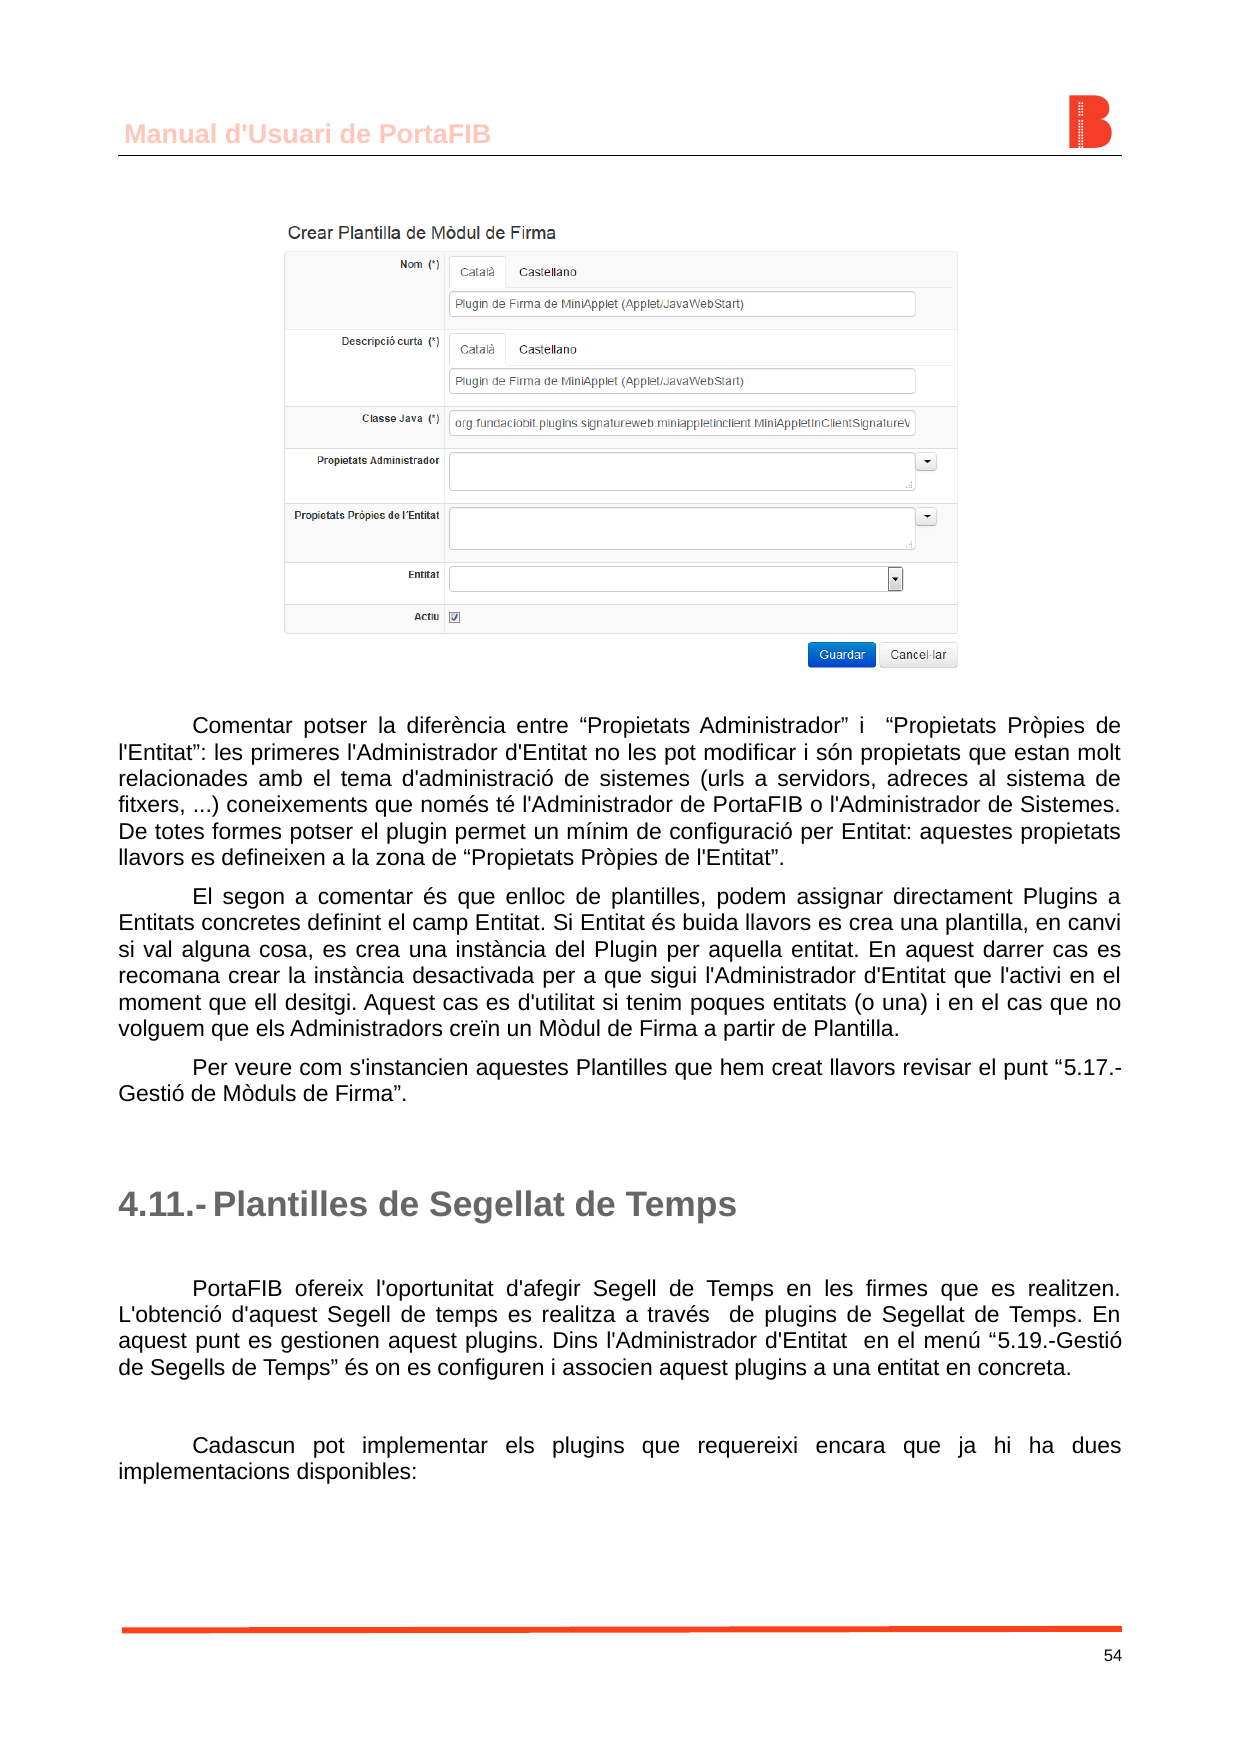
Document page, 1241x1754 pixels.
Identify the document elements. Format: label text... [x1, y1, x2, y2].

text Cadascun pot implementar els plugins que requereixi encara que ja hi ha dues implementacions disponibles: [118, 1432, 1122, 1484]
picture [1063, 94, 1117, 150]
text PortaFIB ofereix l'oportunitat d'afegir Segell de Temps en les firmes que es realitzen. L'obtenció d'aquest Segell de temps es realitza a través de plugins de Segellat de Temps. En aquest punt es gestionen aquest plugins. Dins l'Administrador d'Entitat en el menú “5.19.-Gestió de Segells de Temps” és on es configuren i associen aquest plugins a una entitat en concreta. [118, 1275, 1122, 1380]
text Per veure com s'instancien aquestes Plantilles que hem creat llavors revisar el punt “5.17.-Gestió de Mòduls de Firma”. [118, 1054, 1122, 1106]
text El segon a comentar és que enlloc de plantilles, podem assignar directament Plugins a Entitats concretes definint el camp Entitat. Si Entitat és buida llavors es crea una plantilla, en canvi si val alguna cosa, es crea una instància del Plugin per aquella entitat. En aquest darrer cas es recomana crear la instància desactivada per a que sigui l'Administrador d'Entitat que l'activi en el moment que ell desitgi. Aquest cas es d'utilitat si tenim poques entitats (o una) i en el cas que no volguem que els Administradors creïn un Mòdul de Firma a partir de Plantilla. [118, 883, 1122, 1041]
subtitle Plantilles de Segellat de Temps [118, 1183, 1122, 1223]
picture [277, 215, 964, 674]
text Comentar potser la diferència entre “Propietats Administrador” i “Propietats Pròpies de l'Entitat”: les primeres l'Administrador d'Entitat no les pot modificar i són propietats que estan molt relacionades amb el tema d'administració de sistemes (urls a servidors, adreces al sistema de fitxers, ...) coneixements que només té l'Administrador de PortaFIB o l'Administrador de Sistemes. De totes formes potser el plugin permet un mínim de configuració per Entitat: aquestes propietats llavors es defineixen a la zona de “Propietats Pròpies de l'Entitat”. [118, 712, 1122, 871]
